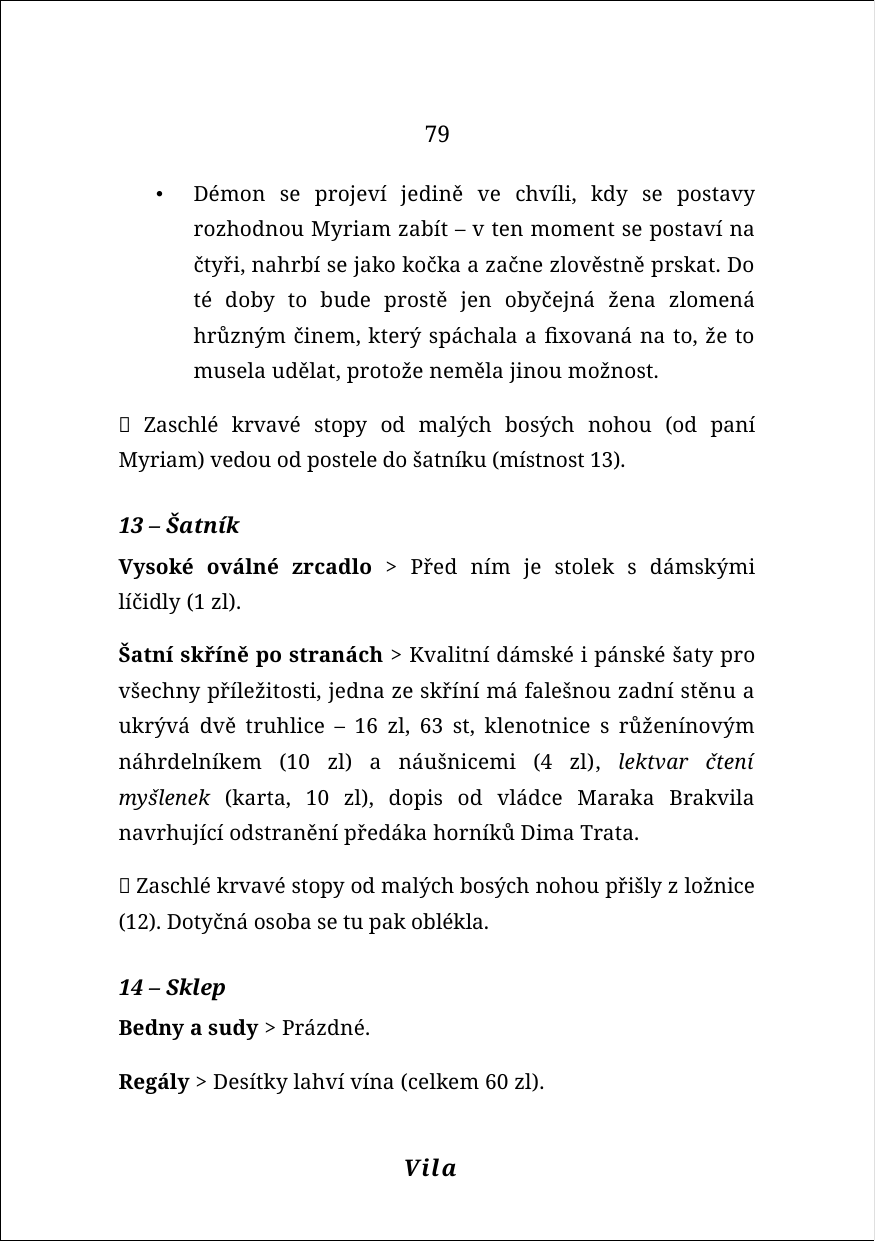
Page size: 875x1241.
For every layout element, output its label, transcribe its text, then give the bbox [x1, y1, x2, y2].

subtitle 14 – Sklep [118, 972, 756, 1002]
list Démon se projeví jedině ve chvíli, kdy se postavy rozhodnou Myriam zabít – v ten moment se postaví na čtyři, nahrbí se jako kočka a začne zlověstně prskat. Do té doby to bude prostě jen obyčejná žena zlomená hrůzným činem, který spáchala a fixovaná na to, že to musela udělat, protože neměla jinou možnost. [156, 179, 756, 385]
text Šatní skříně po stranách > Kvalitní dámské i pánské šaty pro všechny příležitosti, jedna ze skříní má falešnou zadní stěnu a ukrývá dvě truhlice – 16 zl, 63 st, klenotnice s růženínovým náhrdelníkem (10 zl) a náušnicemi (4 zl), lektvar čtení myšlenek (karta, 10 zl), dopis od vládce Maraka Brakvila navrhující odstranění předáka horníků Dima Trata. [118, 641, 756, 847]
text Regály > Desítky lahví vína (celkem 60 zl). [118, 1067, 756, 1095]
text Vysoké oválné zrcadlo > Před ním je stolek s dámskými líčidly (1 zl). [118, 552, 756, 616]
text 👣 Zaschlé krvavé stopy od malých bosých nohou přišly z ložnice (12). Dotyčná osoba se tu pak oblékla. [118, 871, 756, 935]
text 👣 Zaschlé krvavé stopy od malých bosých nohou (od paní Myriam) vedou od postele do šatníku (místnost 13). [118, 410, 756, 474]
text Bedny a sudy > Prázdné. [118, 1013, 756, 1042]
subtitle 13 – Šatník [118, 510, 756, 540]
